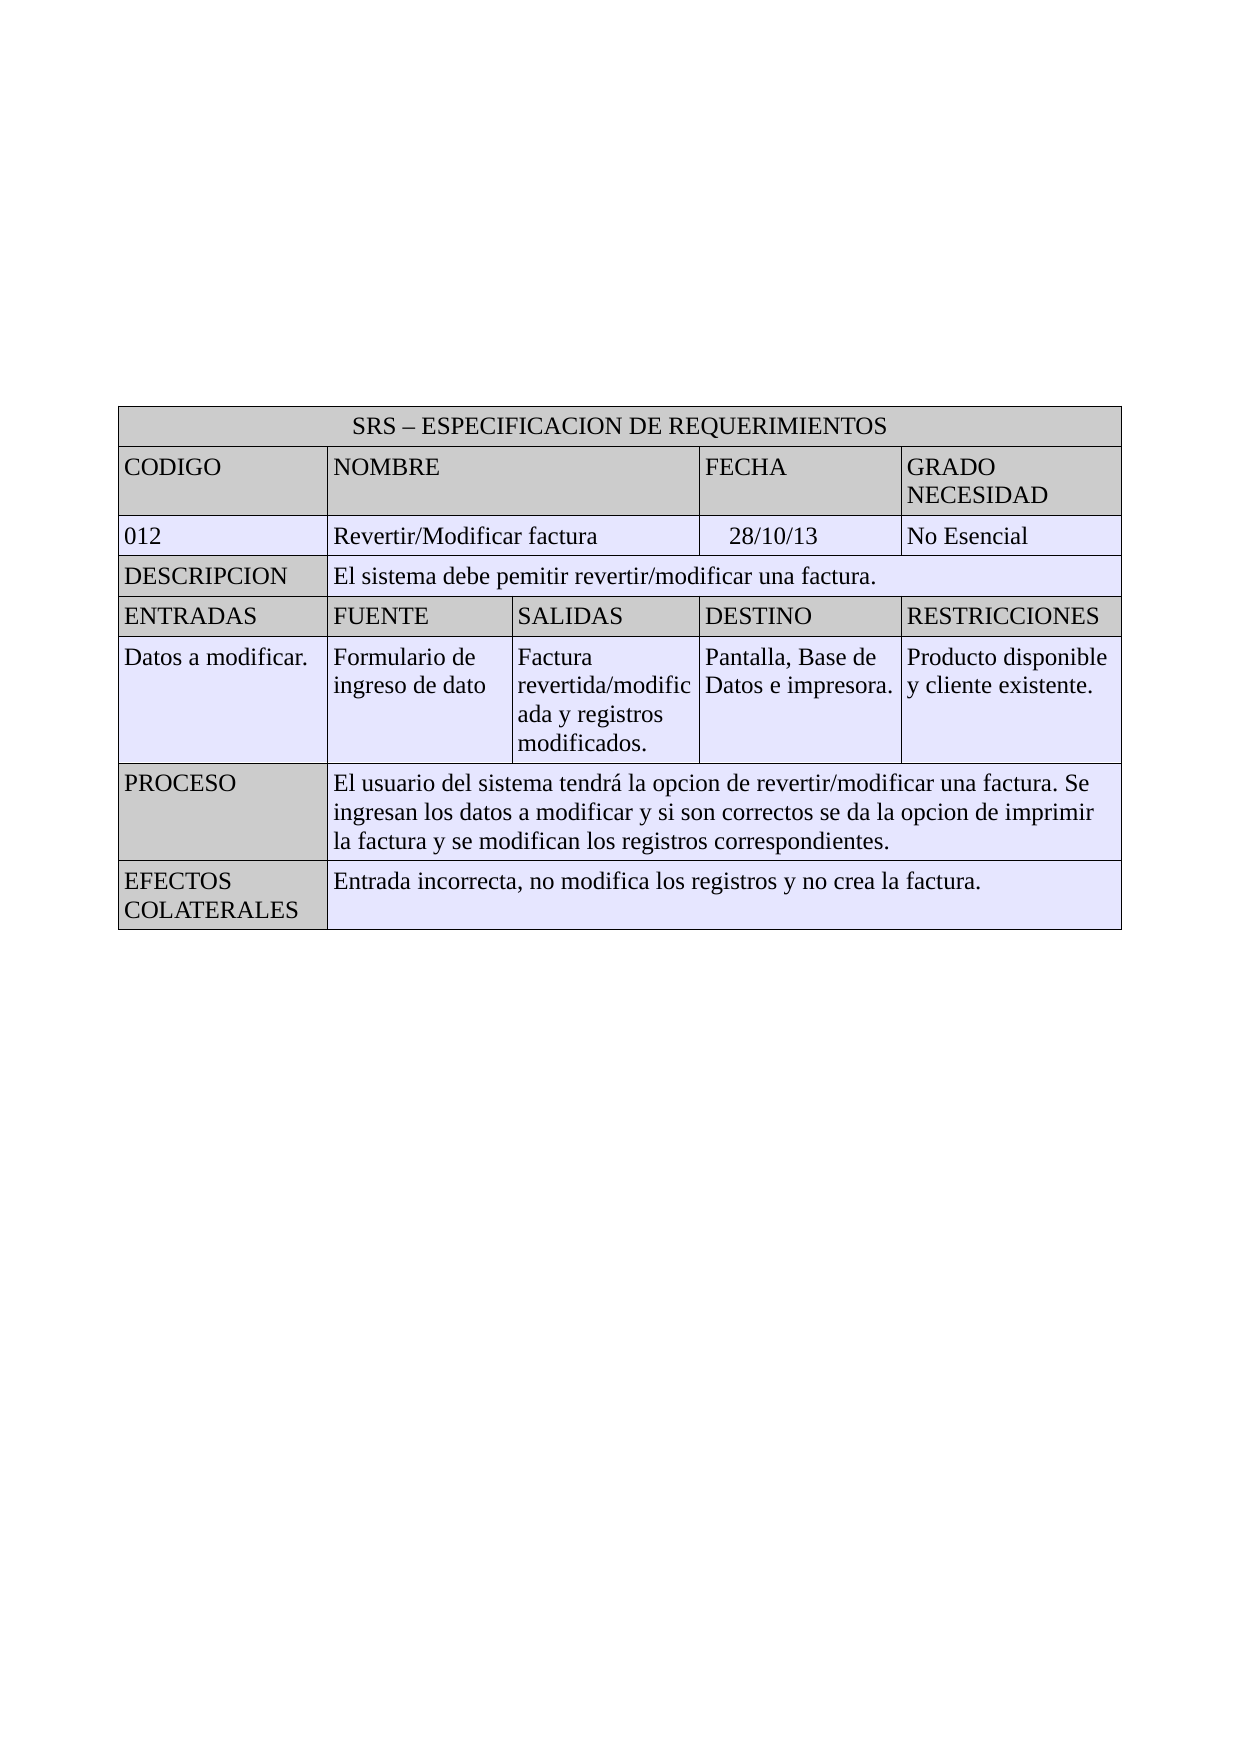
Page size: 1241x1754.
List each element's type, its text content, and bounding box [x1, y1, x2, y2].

table_cell FUENTE [328, 597, 512, 636]
table_cell Producto disponible y cliente existente. [902, 637, 1121, 762]
table_cell Formulario de ingreso de dato [328, 637, 512, 762]
table_cell 28/10/13 [700, 516, 901, 555]
table_cell GRADO NECESIDAD [902, 447, 1121, 515]
table_cell Datos a modificar. [119, 637, 327, 762]
table_cell El usuario del sistema tendrá la opcion de revertir/modificar una factura. Se ingresan los datos a modificar y si son correctos se da la opcion de imprimir la factura y se modifican los registros correspondientes. [328, 764, 1121, 860]
table_cell No Esencial [902, 516, 1121, 555]
table_cell CODIGO [119, 447, 327, 515]
table_cell FECHA [700, 447, 901, 515]
table_cell Factura revertida/modificada y registros modificados. [513, 637, 699, 762]
table_cell Entrada incorrecta, no modifica los registros y no crea la factura. [328, 861, 1121, 929]
table_cell NOMBRE [328, 447, 699, 515]
table_cell SALIDAS [513, 597, 699, 636]
table_cell El sistema debe pemitir revertir/modificar una factura. [328, 556, 1121, 596]
table_header SRS – ESPECIFICACION DE REQUERIMIENTOS [119, 407, 1121, 446]
table_cell ENTRADAS [119, 597, 327, 636]
table_cell 012 [119, 516, 327, 555]
table_cell Pantalla, Base de Datos e impresora. [700, 637, 901, 762]
table_cell Revertir/Modificar factura [328, 516, 699, 555]
table_cell DESTINO [700, 597, 901, 636]
table_cell EFECTOS COLATERALES [119, 861, 327, 929]
table_cell DESCRIPCION [119, 556, 327, 596]
table_cell RESTRICCIONES [902, 597, 1121, 636]
table_cell PROCESO [119, 764, 327, 860]
